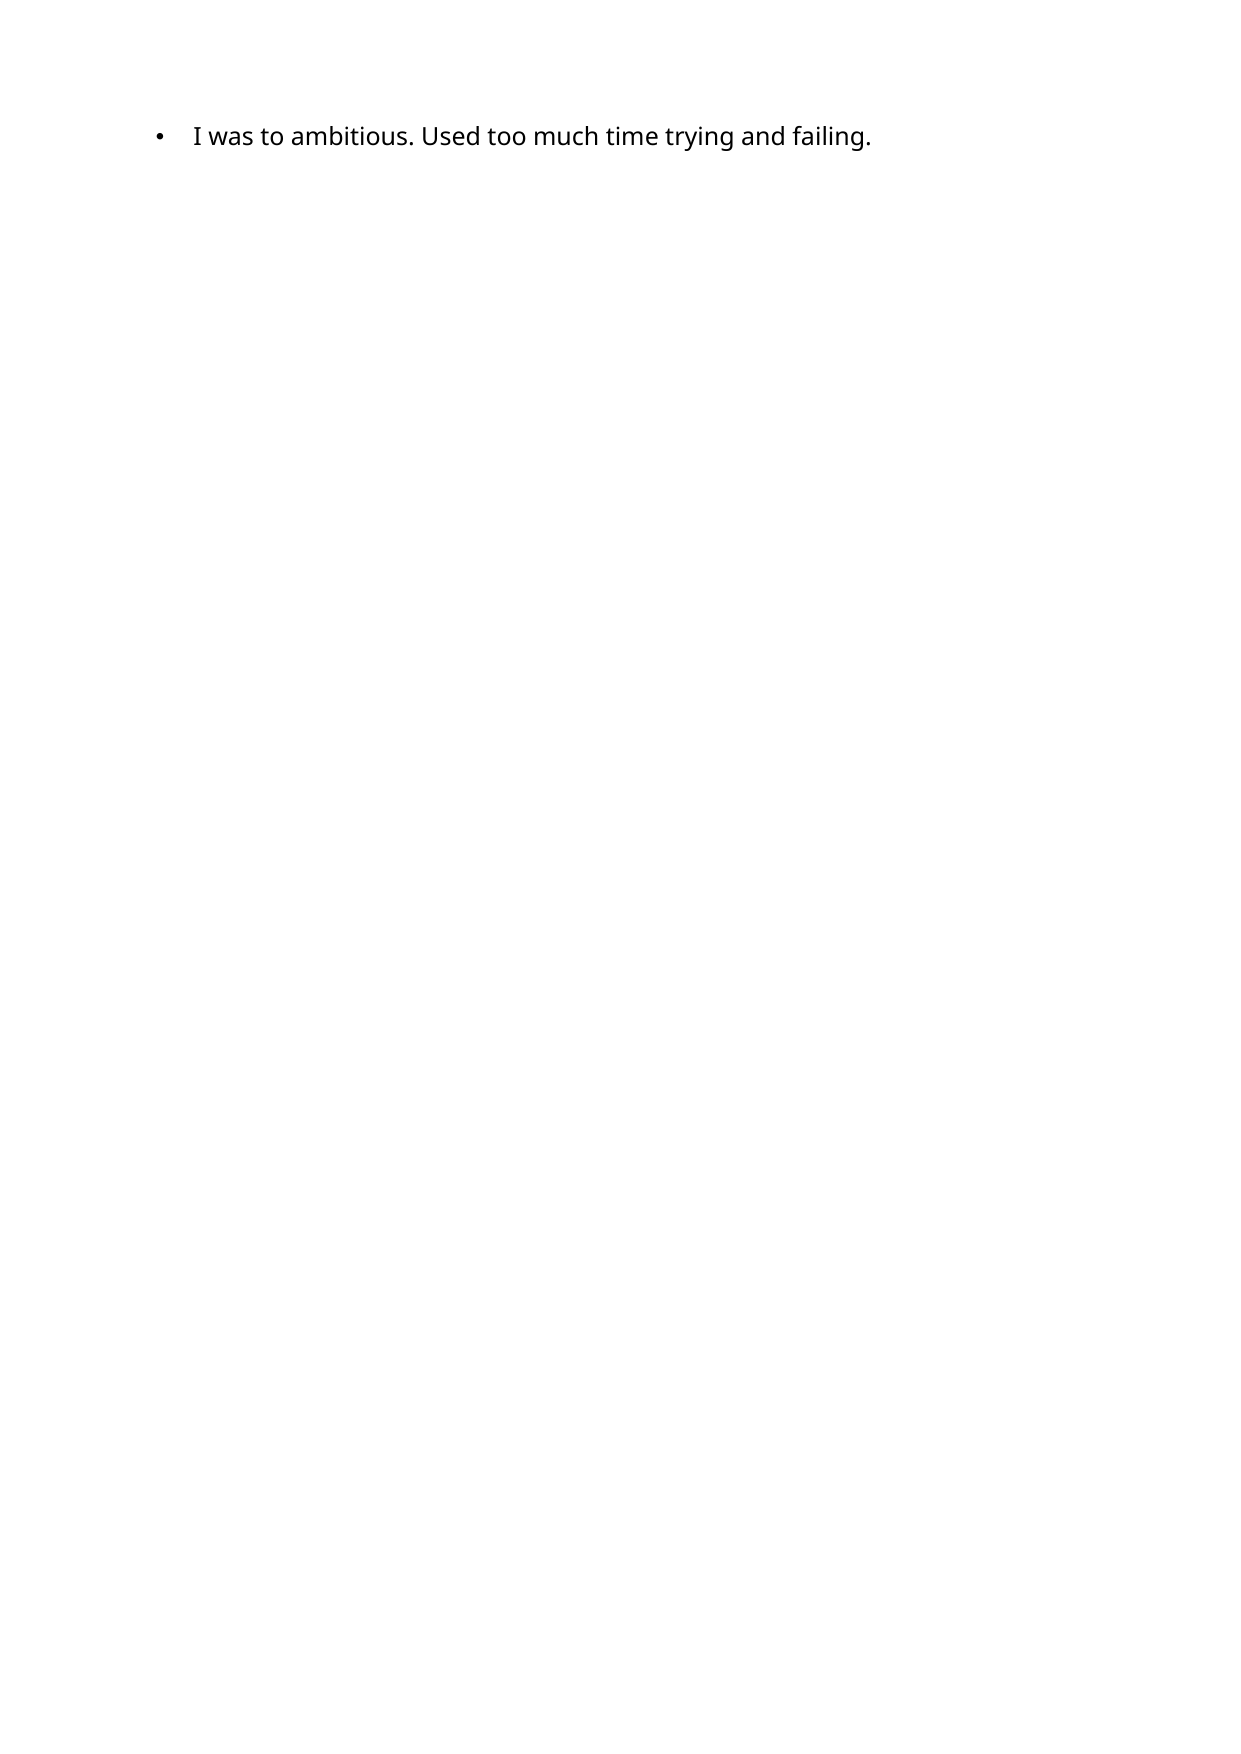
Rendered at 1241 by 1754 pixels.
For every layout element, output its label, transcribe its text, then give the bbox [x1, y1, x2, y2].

list I was to ambitious. Used too much time trying and failing. [156, 118, 1122, 152]
